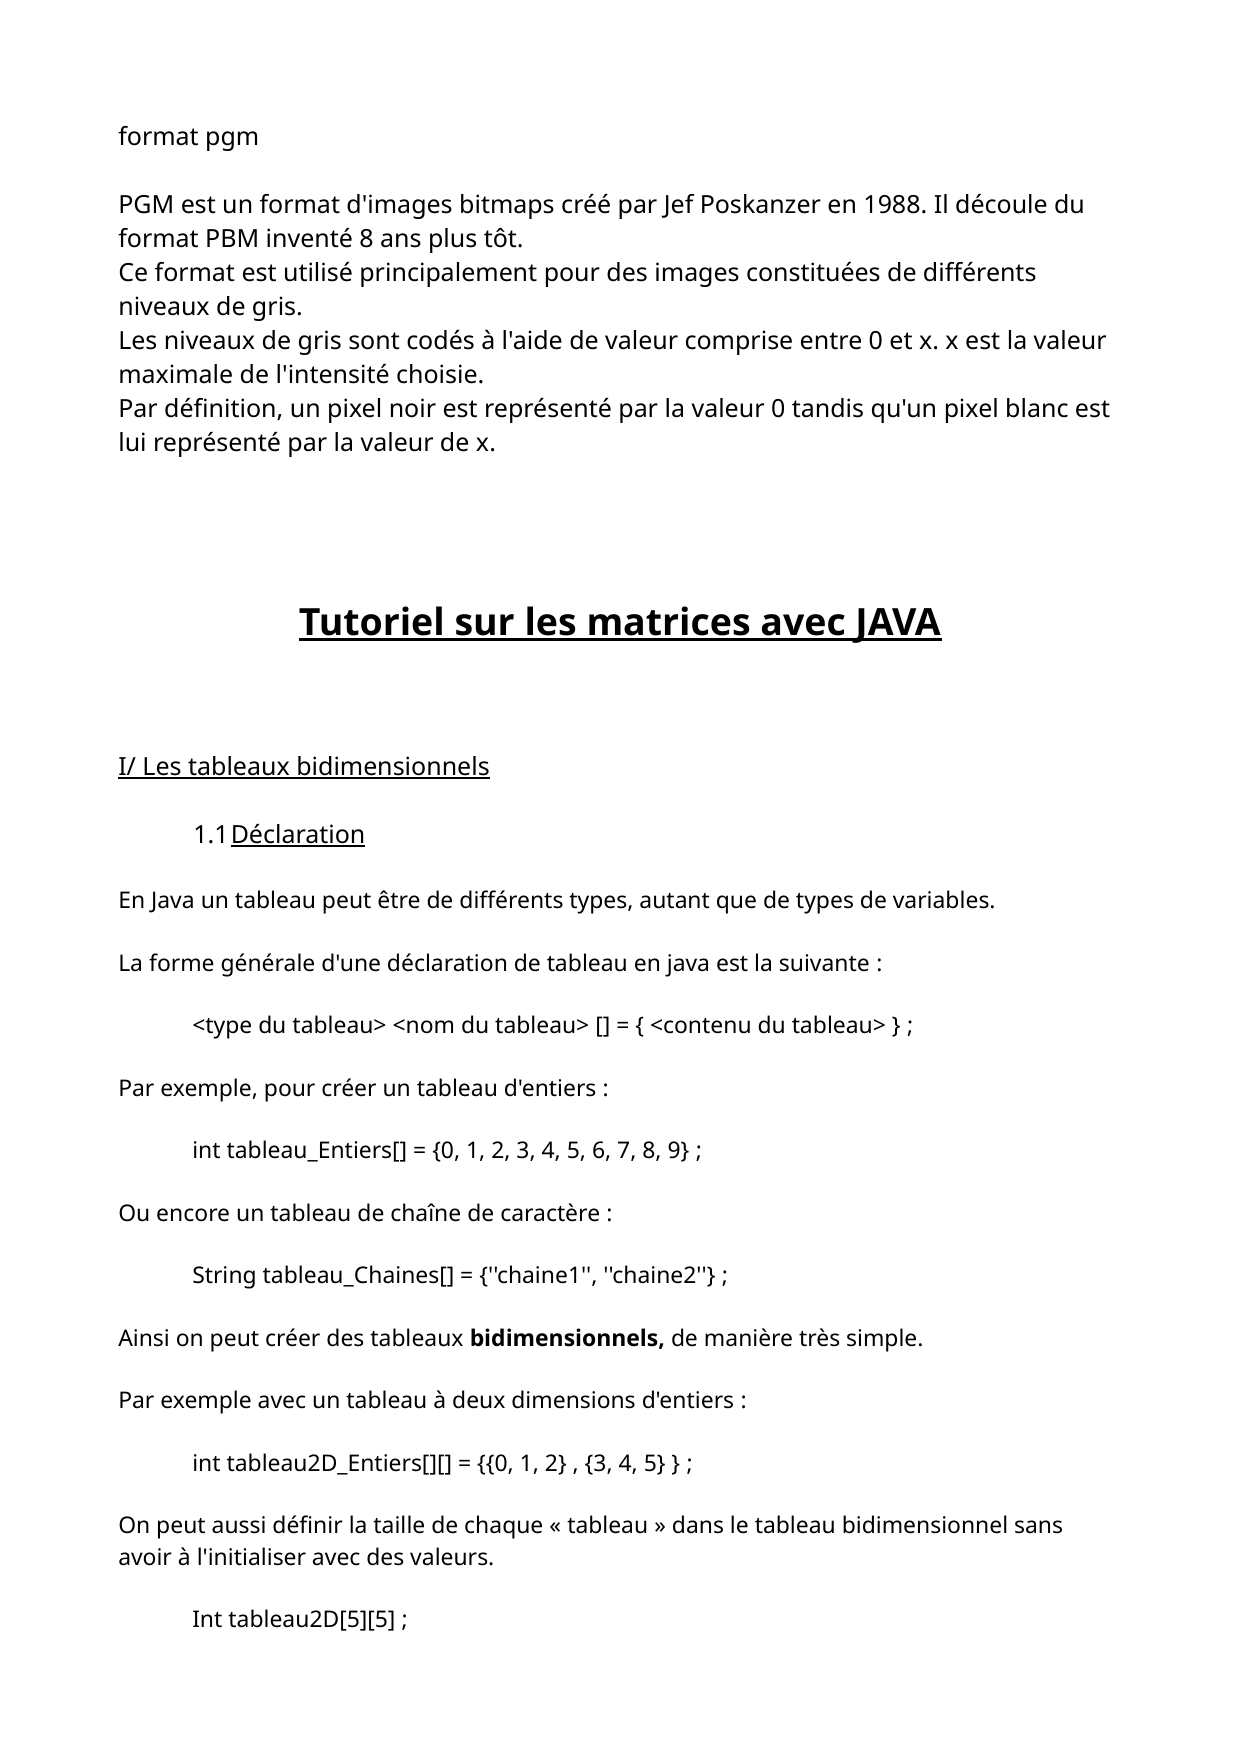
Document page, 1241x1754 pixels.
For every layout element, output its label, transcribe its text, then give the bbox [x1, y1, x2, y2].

text Tutoriel sur les matrices avec JAVA [118, 595, 1122, 646]
text <type du tableau> <nom du tableau> [] = { <contenu du tableau> } ; [118, 1009, 1122, 1041]
text String tableau_Chaines[] = {''chaine1'', ''chaine2''} ; [118, 1259, 1122, 1291]
text Par exemple, pour créer un tableau d'entiers : [118, 1072, 1122, 1103]
text Int tableau2D[5][5] ; [118, 1603, 1122, 1634]
text Les niveaux de gris sont codés à l'aide de valeur comprise entre 0 et x. x est la valeur maximale de l'intensité choisie. [118, 322, 1122, 391]
text int tableau2D_Entiers[][] = {{0, 1, 2} , {3, 4, 5} } ; [118, 1447, 1122, 1478]
text Ainsi on peut créer des tableaux bidimensionnels, de manière très simple. [118, 1322, 1122, 1353]
list Déclaration [193, 816, 1122, 850]
text Par exemple avec un tableau à deux dimensions d'entiers : [118, 1384, 1122, 1416]
text Ce format est utilisé principalement pour des images constituées de différents niveaux de gris. [118, 254, 1122, 322]
text Par définition, un pixel noir est représenté par la valeur 0 tandis qu'un pixel blanc est lui représenté par la valeur de x. [118, 391, 1122, 459]
text PGM est un format d'images bitmaps créé par Jef Poskanzer en 1988. Il découle du format PBM inventé 8 ans plus tôt. [118, 186, 1122, 254]
text Ou encore un tableau de chaîne de caractère : [118, 1197, 1122, 1228]
text En Java un tableau peut être de différents types, autant que de types de variables. [118, 884, 1122, 916]
text int tableau_Entiers[] = {0, 1, 2, 3, 4, 5, 6, 7, 8, 9} ; [118, 1134, 1122, 1166]
text format pgm [118, 118, 1122, 152]
text I/ Les tableaux bidimensionnels [118, 748, 1122, 782]
text La forme générale d'une déclaration de tableau en java est la suivante : [118, 947, 1122, 978]
text On peut aussi définir la taille de chaque « tableau » dans le tableau bidimensionnel sans avoir à l'initialiser avec des valeurs. [118, 1509, 1122, 1572]
